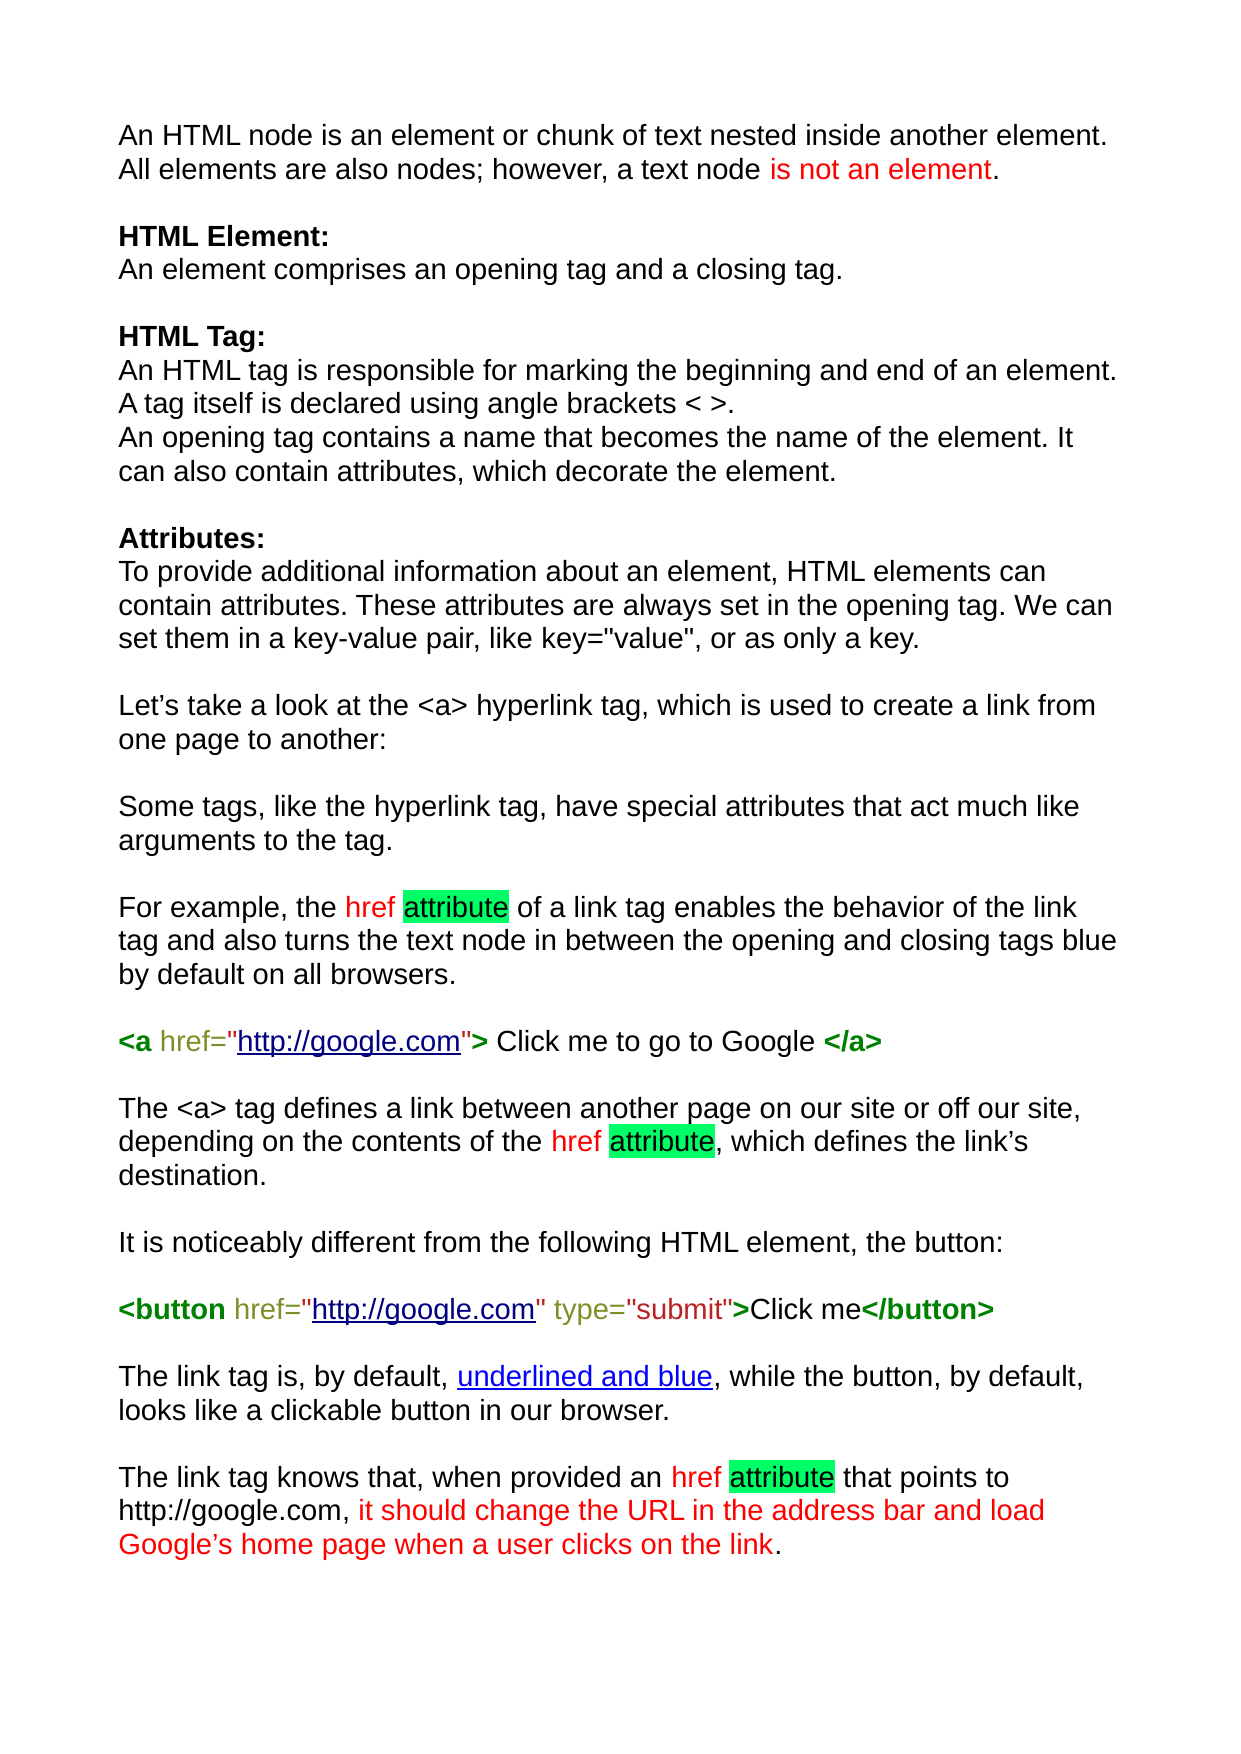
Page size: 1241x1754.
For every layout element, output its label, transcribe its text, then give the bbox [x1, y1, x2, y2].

text It is noticeably different from the following HTML element, the button: [118, 1225, 1122, 1258]
text The <a> tag defines a link between another page on our site or off our site, depending on the contents of the href attribute, which defines the link’s destination. [118, 1091, 1122, 1191]
text An element comprises an opening tag and a closing tag. [118, 252, 1122, 286]
text To provide additional information about an element, HTML elements can contain attributes. These attributes are always set in the opening tag. We can set them in a key-value pair, like key="value", or as only a key. [118, 554, 1122, 655]
text Attributes: [118, 521, 1122, 554]
text The link tag knows that, when provided an href attribute that points to http://google.com, it should change the URL in the address bar and load Google’s home page when a user clicks on the link. [118, 1460, 1122, 1560]
text An HTML node is an element or chunk of text nested inside another element. All elements are also nodes; however, a text node is not an element. [118, 118, 1122, 185]
text An HTML tag is responsible for marking the beginning and end of an element. A tag itself is declared using angle brackets < >. [118, 353, 1122, 420]
text Let’s take a look at the <a> hyperlink tag, which is used to create a link from one page to another: [118, 688, 1122, 755]
text HTML Tag: [118, 319, 1122, 353]
text <button href="http://google.com" type="submit">Click me</button> [118, 1292, 1122, 1326]
text For example, the href attribute of a link tag enables the behavior of the link tag and also turns the text node in between the opening and closing tags blue by default on all browsers. [118, 889, 1122, 990]
text Some tags, like the hyperlink tag, have special attributes that act much like arguments to the tag. [118, 789, 1122, 856]
text HTML Element: [118, 219, 1122, 252]
text The link tag is, by default, underlined and blue, while the button, by default, looks like a clickable button in our browser. [118, 1359, 1122, 1426]
text An opening tag contains a name that becomes the name of the element. It can also contain attributes, which decorate the element. [118, 420, 1122, 487]
text <a href="http://google.com"> Click me to go to Google </a> [118, 1024, 1122, 1057]
